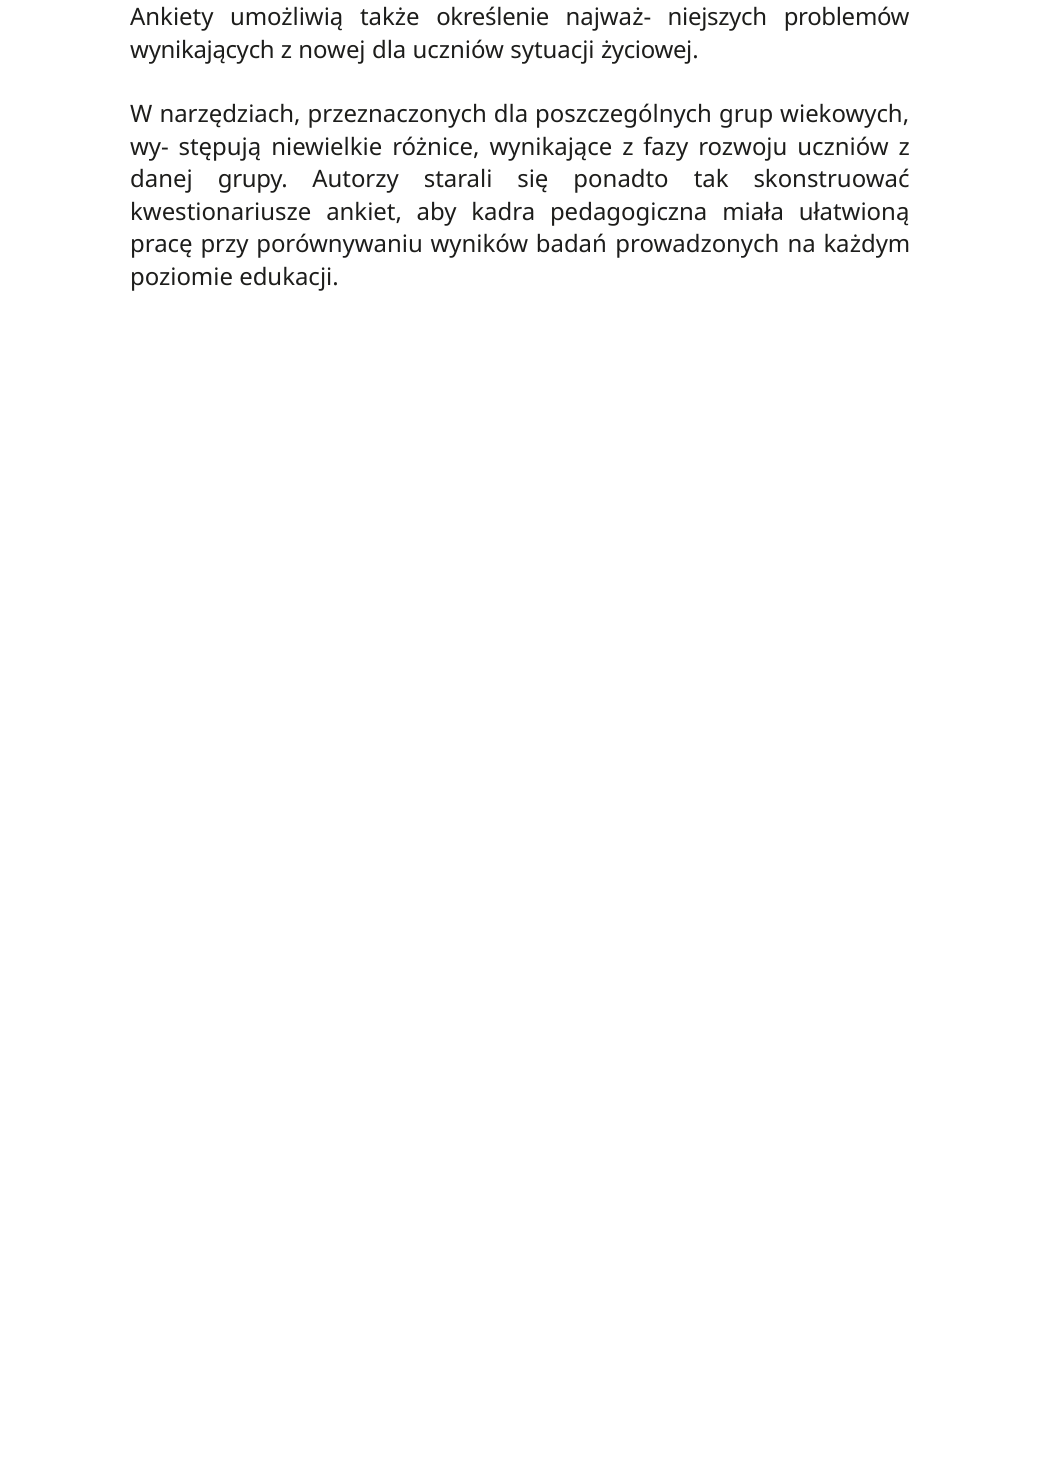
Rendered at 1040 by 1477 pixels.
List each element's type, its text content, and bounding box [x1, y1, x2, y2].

text W narzędziach, przeznaczonych dla poszczególnych grup wiekowych, wy- stępują niewielkie różnice, wynikające z fazy rozwoju uczniów z danej grupy. Autorzy starali się ponadto tak skonstruować kwestionariusze ankiet, aby kadra pedagogiczna miała ułatwioną pracę przy porównywaniu wyników badań prowadzonych na każdym poziomie edukacji. [130, 97, 910, 292]
text Ankiety umożliwią także określenie najważ- niejszych problemów wynikających z nowej dla uczniów sytuacji życiowej. [130, 0, 910, 65]
